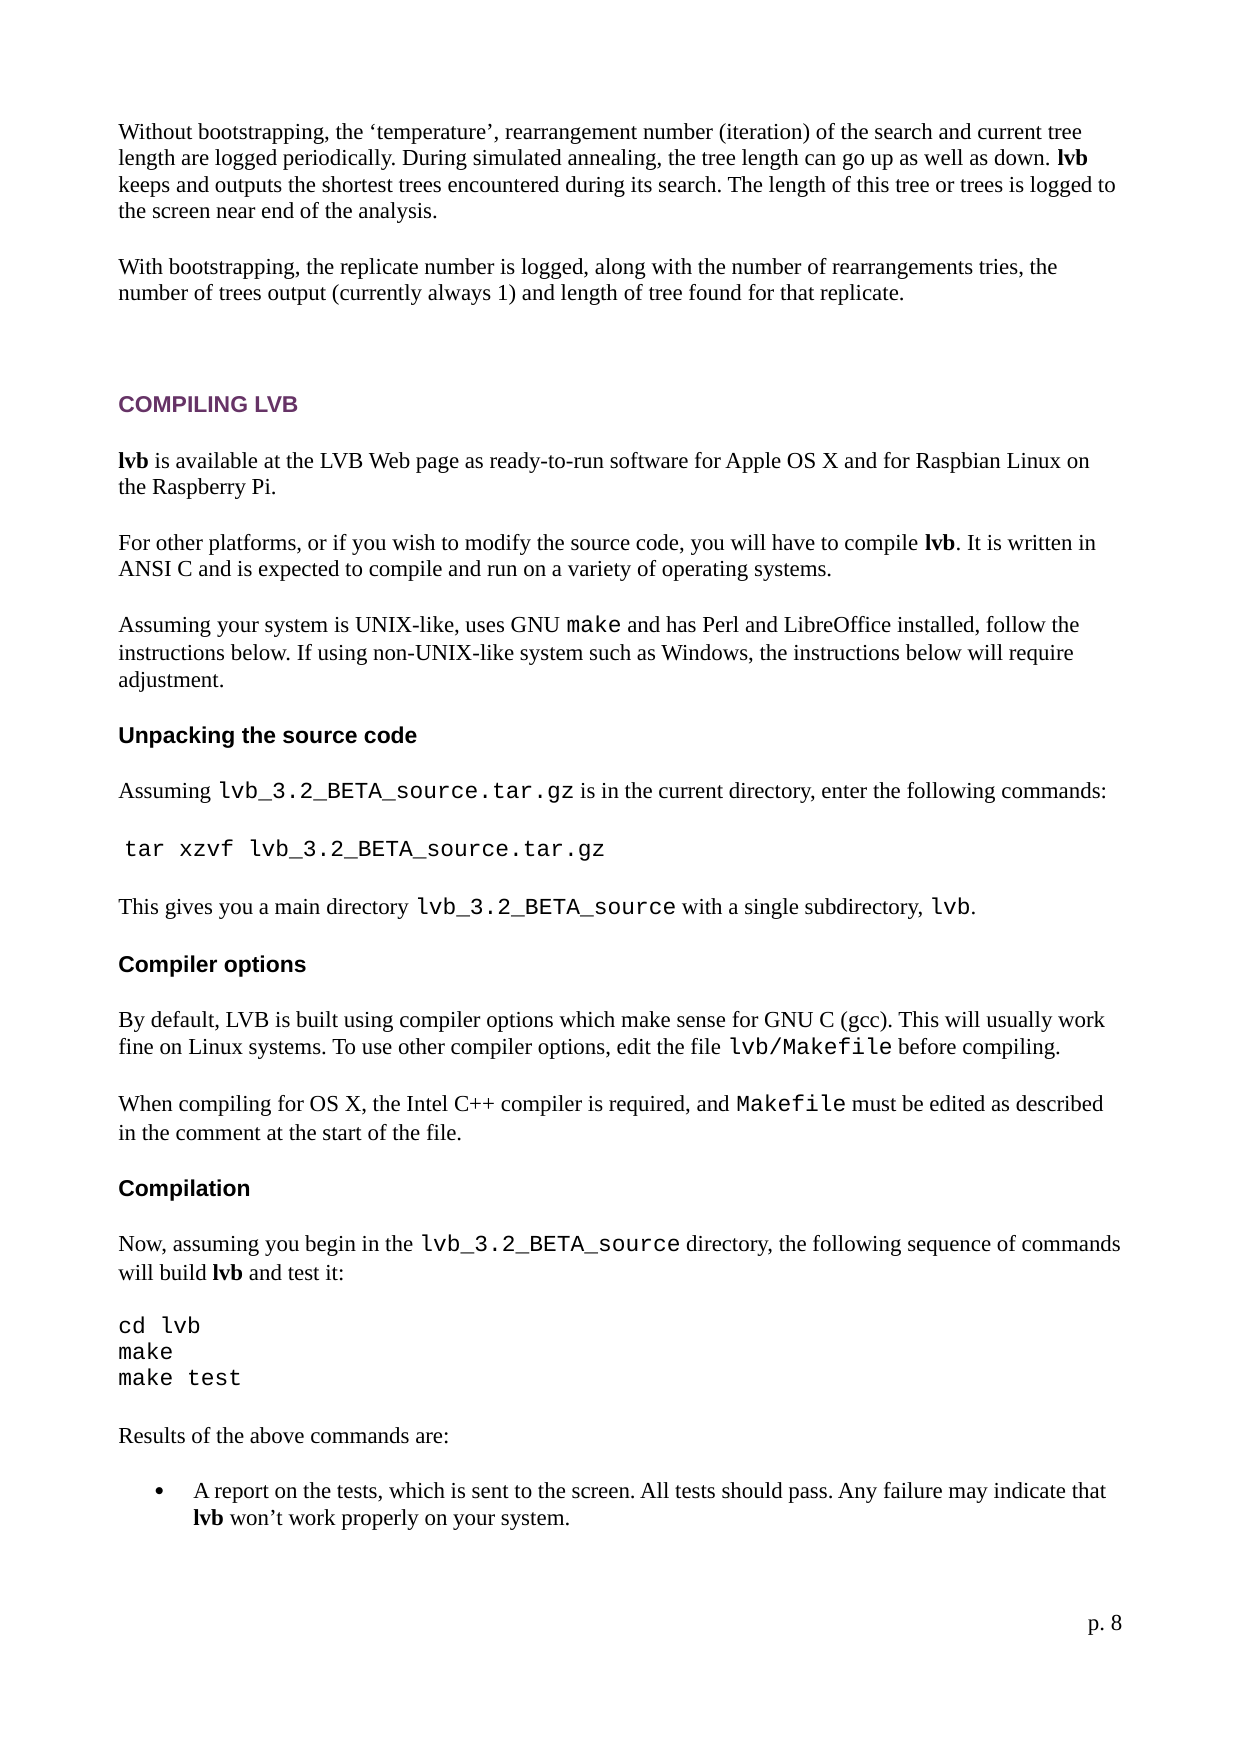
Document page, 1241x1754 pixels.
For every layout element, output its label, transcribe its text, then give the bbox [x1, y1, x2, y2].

text Assuming your system is UNIX-like, uses GNU make and has Perl and LibreOffice installed, follow the instructions below. If using non-UNIX-like system such as Windows, the instructions below will require adjustment. [118, 611, 1122, 692]
text With bootstrapping, the replicate number is logged, along with the number of rearrangements tries, the number of trees output (currently always 1) and length of tree found for that replicate. [118, 253, 1122, 306]
text This gives you a main directory lvb_3.2_BETA_source with a single subdirectory, lvb. [118, 893, 1122, 921]
text lvb is available at the LVB Web page as ready-to-run software for Apple OS X and for Raspbian Linux on the Raspberry Pi. [118, 447, 1122, 499]
list A report on the tests, which is sent to the screen. All tests should pass. Any failure may indicate that lvb won’t work properly on your system. [156, 1478, 1122, 1530]
text Assuming lvb_3.2_BETA_source.tar.gz is in the current directory, enter the following commands: [118, 777, 1122, 806]
text Without bootstrapping, the ‘temperature’, rearrangement number (iteration) of the search and current tree length are logged periodically. During simulated annealing, the tree length can go up as well as down. lvb keeps and outputs the shortest trees encountered during its search. The length of this tree or trees is logged to the screen near end of the analysis. [118, 118, 1122, 223]
text cd lvb make make test [118, 1314, 1122, 1392]
text By default, LVB is built using compiler options which make sense for GNU C (gcc). This will usually work fine on Linux systems. To use other compiler options, edit the file lvb/Makefile before compiling. [118, 1006, 1122, 1061]
text For other platforms, or if you wish to modify the source code, you will have to compile lvb. It is written in ANSI C and is expected to compile and run on a variety of operating systems. [118, 529, 1122, 582]
subtitle Unpacking the source code [118, 722, 1122, 748]
text Results of the above commands are: [118, 1422, 1122, 1448]
text When compiling for OS X, the Intel C++ compiler is required, and Makefile must be edited as described in the comment at the start of the file. [118, 1091, 1122, 1145]
text COMPILING LVB [118, 391, 1122, 417]
text Now, assuming you begin in the lvb_3.2_BETA_source directory, the following sequence of commands will build lvb and test it: [118, 1230, 1122, 1285]
subtitle Compilation [118, 1174, 1122, 1201]
subtitle Compiler options [118, 951, 1122, 977]
text tar xzvf lvb_3.2_BETA_source.tar.gz [118, 835, 1122, 863]
